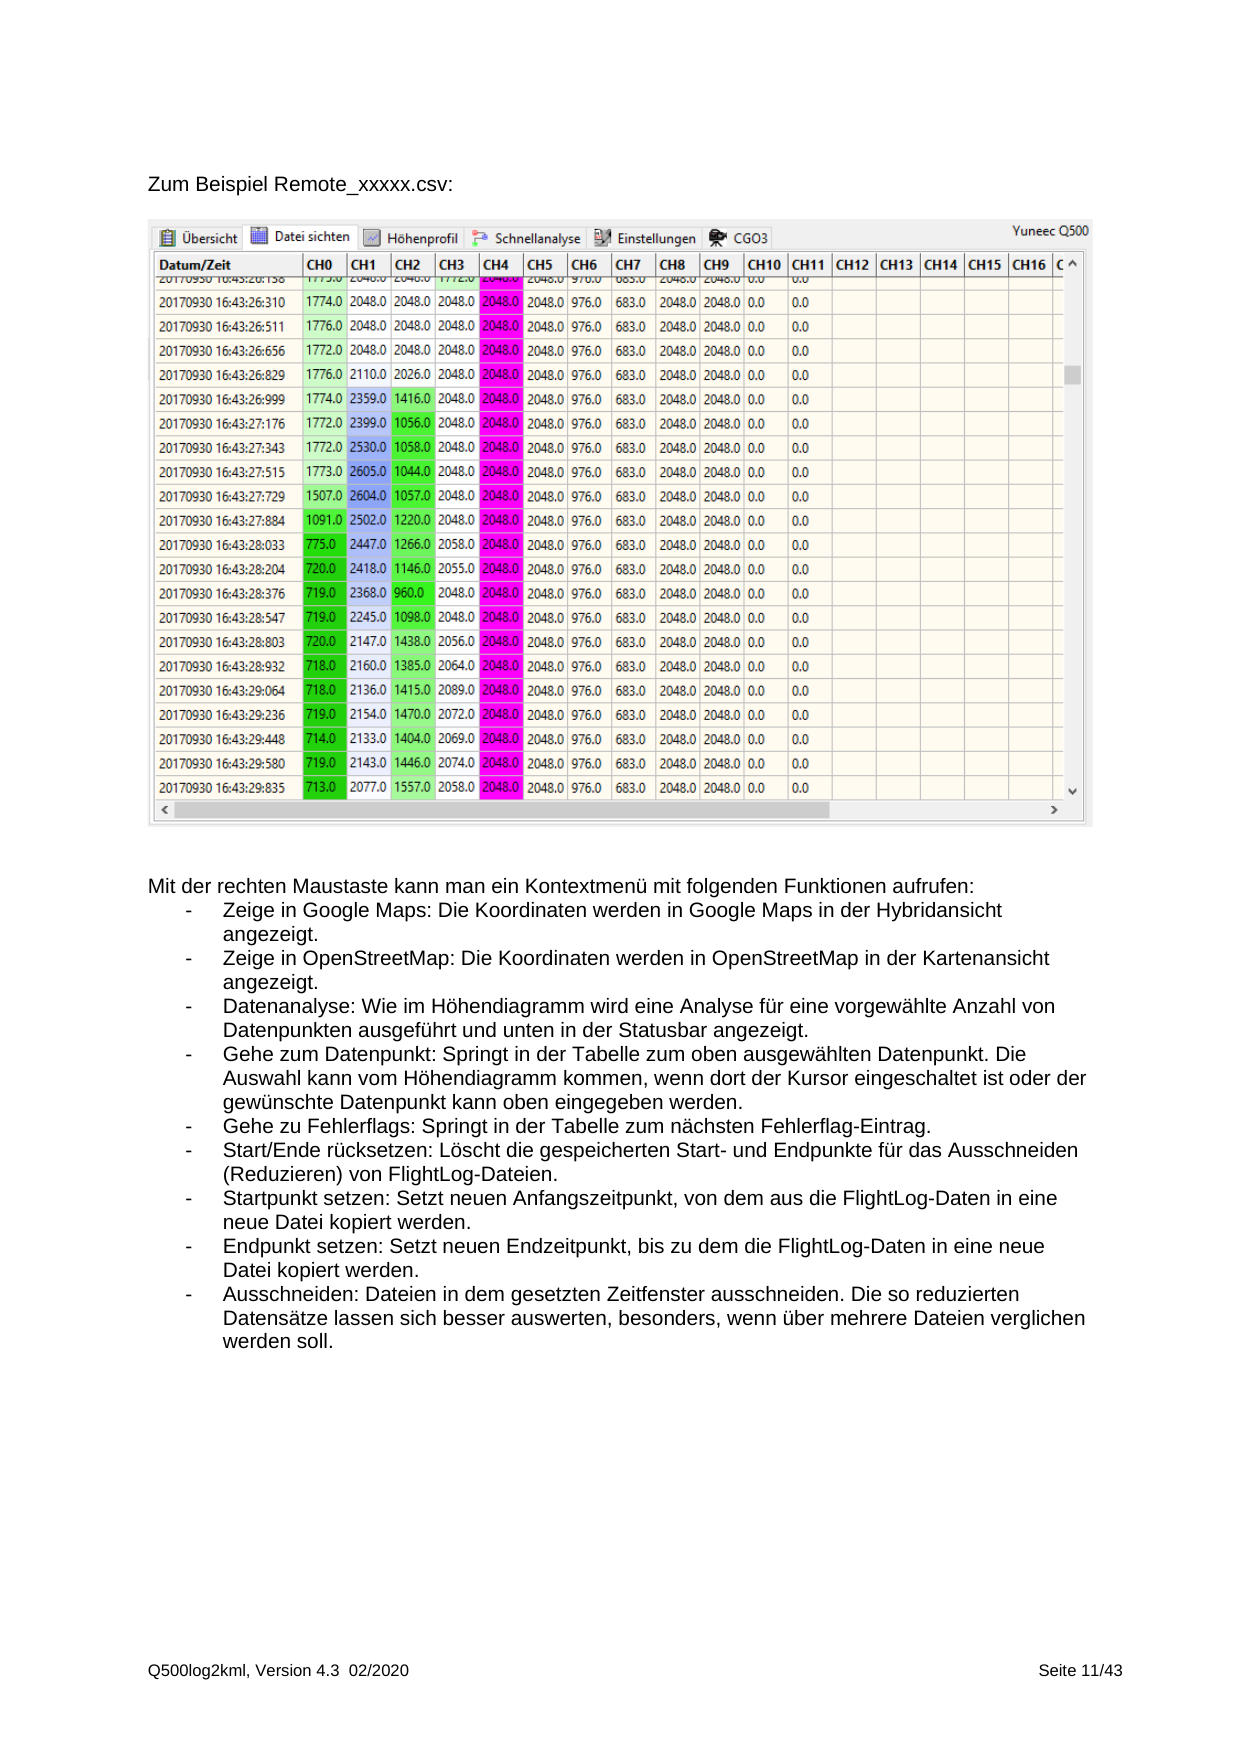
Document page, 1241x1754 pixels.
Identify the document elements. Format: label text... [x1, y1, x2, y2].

list Gehe zum Datenpunkt: Springt in der Tabelle zum oben ausgewählten Datenpunkt. Die Auswahl kann vom Höhendiagramm kommen, wenn dort der Kursor eingeschaltet ist oder der gewünschte Datenpunkt kann oben eingegeben werden. [185, 1042, 1093, 1114]
list Datenanalyse: Wie im Höhendiagramm wird eine Analyse für eine vorgewählte Anzahl von Datenpunkten ausgeführt und unten in der Statusbar angezeigt. [185, 994, 1093, 1042]
text Mit der rechten Maustaste kann man ein Kontextmenü mit folgenden Funktionen aufrufen: [148, 874, 1093, 898]
list Start/Ende rücksetzen: Löscht die gespeicherten Start- und Endpunkte für das Ausschneiden (Reduzieren) von FlightLog-Dateien. [185, 1138, 1093, 1186]
text Zum Beispiel Remote_xxxxx.csv: [148, 172, 1093, 196]
list Gehe zu Fehlerflags: Springt in der Tabelle zum nächsten Fehlerflag-Eintrag. [185, 1114, 1093, 1138]
list Startpunkt setzen: Setzt neuen Anfangszeitpunkt, von dem aus die FlightLog-Daten in eine neue Datei kopiert werden. [185, 1186, 1093, 1233]
list Zeige in OpenStreetMap: Die Koordinaten werden in OpenStreetMap in der Kartenansicht angezeigt. [185, 946, 1093, 994]
list Endpunkt setzen: Setzt neuen Endzeitpunkt, bis zu dem die FlightLog-Daten in eine neue Datei kopiert werden. [185, 1233, 1093, 1281]
list Ausschneiden: Dateien in dem gesetzten Zeitfenster ausschneiden. Die so reduzierten Datensätze lassen sich besser auswerten, besonders, wenn über mehrere Dateien verglichen werden soll. [185, 1281, 1093, 1353]
list Zeige in Google Maps: Die Koordinaten werden in Google Maps in der Hybridansicht angezeigt. [185, 898, 1093, 946]
picture [147, 219, 1093, 827]
